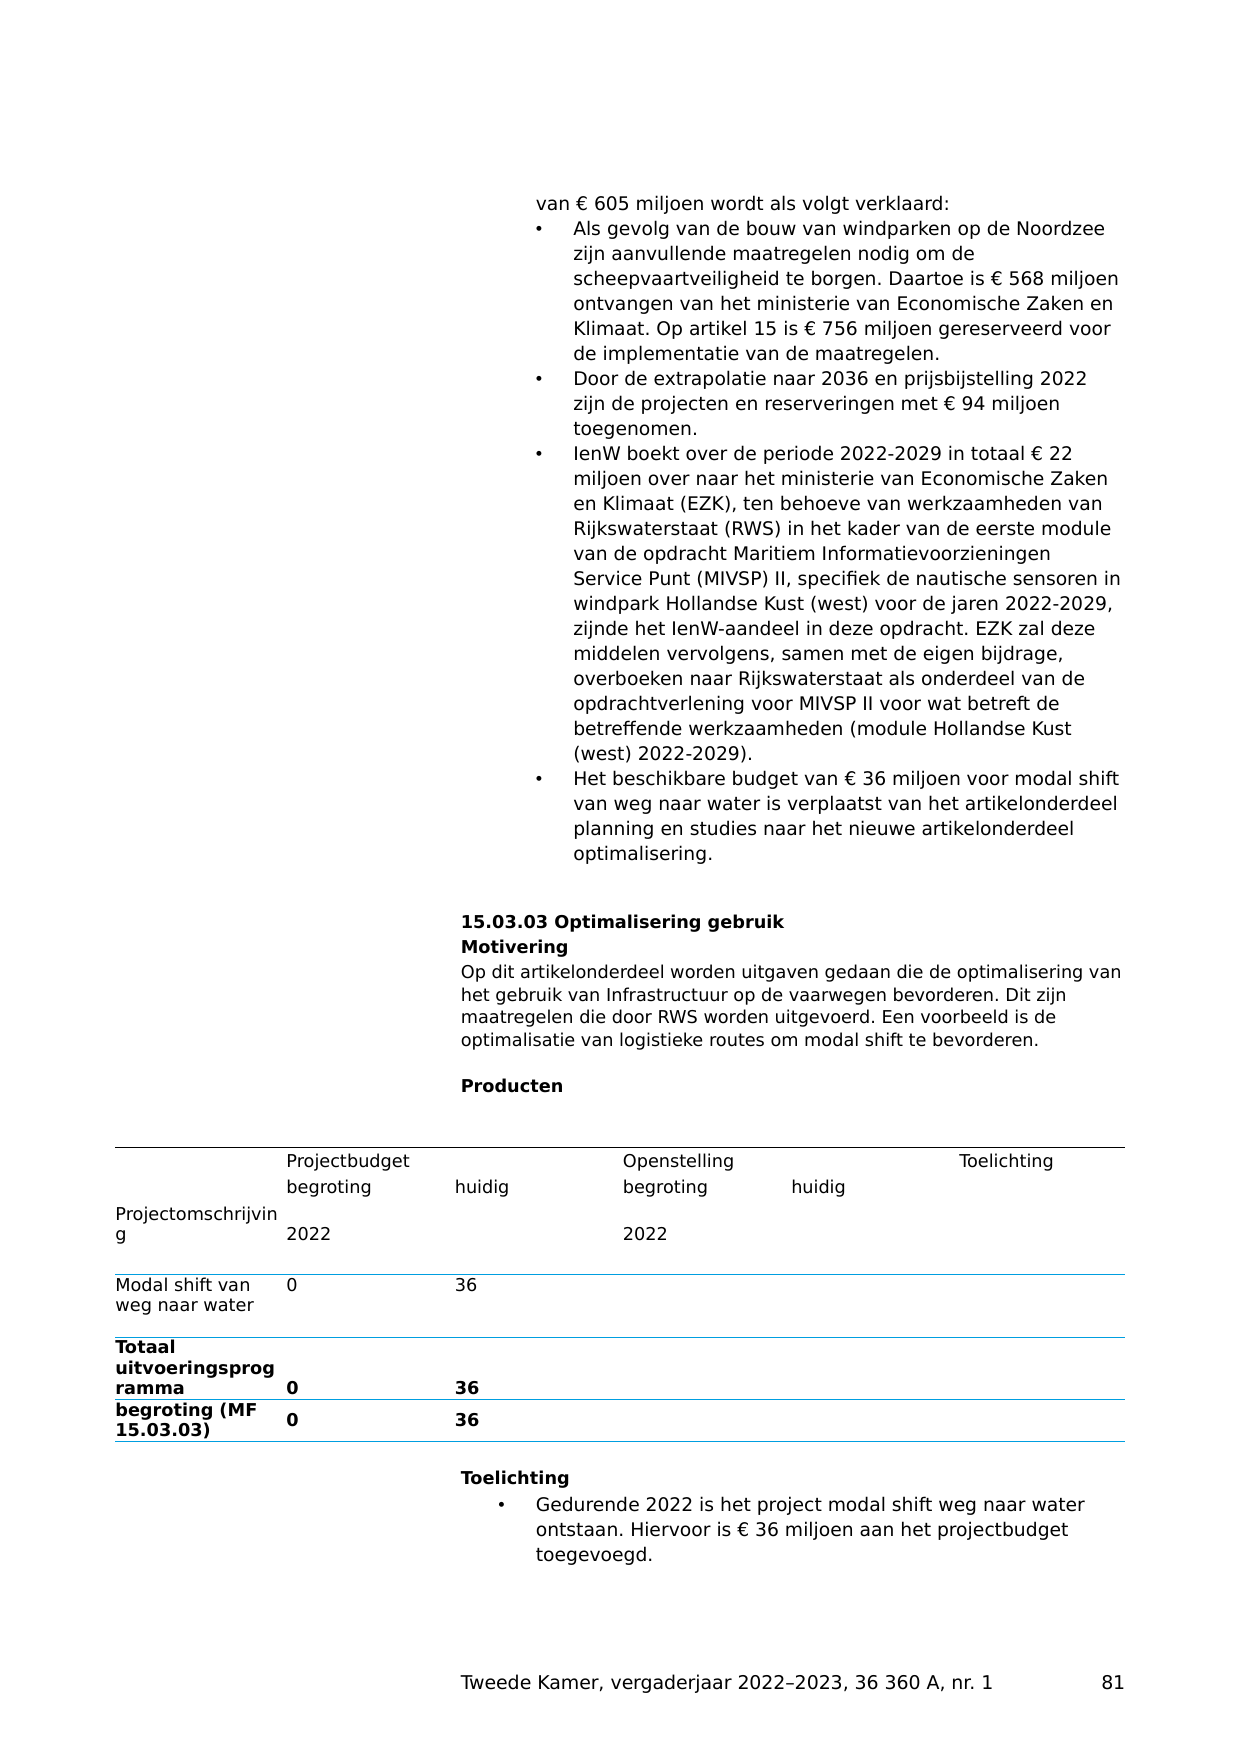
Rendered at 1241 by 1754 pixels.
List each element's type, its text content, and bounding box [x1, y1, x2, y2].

table_cell [115, 1248, 283, 1274]
table_cell Modal shift van weg naar water [115, 1275, 283, 1316]
table_cell [788, 1248, 956, 1274]
table_cell [115, 1148, 283, 1174]
table_header Tabel 43 Projectoverzicht behorende bij 15.03.03: Optimalisering hoofdvaarwegennet (bedragen x € 1 miljoen) [115, 1099, 1125, 1147]
table_cell [452, 1248, 620, 1274]
list Het beschikbare budget van € 36 miljoen voor modal shift van weg naar water is verplaatst van het artikelonderdeel planning en studies naar het nieuwe artikelonderdeel optimalisering. [536, 766, 1125, 866]
table_cell [956, 1275, 1125, 1316]
table_cell [956, 1248, 1125, 1274]
table_cell [788, 1400, 956, 1441]
table_cell Totaal uitvoeringsprogramma [115, 1338, 283, 1399]
table_cell [788, 1338, 956, 1399]
table_cell Projectbudget [283, 1148, 620, 1174]
table_cell [452, 1316, 620, 1337]
table_cell Toelichting [956, 1148, 1125, 1174]
table_cell begroting [620, 1174, 788, 1201]
table_cell Openstelling [620, 1148, 956, 1174]
table_cell 0 [283, 1400, 452, 1441]
table_cell begroting [283, 1174, 452, 1201]
table_cell [956, 1201, 1125, 1248]
table_cell [620, 1338, 788, 1399]
table_cell 2022 [283, 1201, 452, 1248]
list Door de extrapolatie naar 2036 en prijsbijstelling 2022 zijn de projecten en reserveringen met € 94 miljoen toegenomen. [536, 366, 1125, 441]
table_cell Projectomschrijving [115, 1201, 283, 1248]
table_cell [956, 1316, 1125, 1337]
table_cell [115, 1316, 283, 1337]
table_cell 36 [452, 1338, 620, 1399]
table_cell [620, 1248, 788, 1274]
table_cell [956, 1174, 1125, 1201]
text Op dit artikelonderdeel worden uitgaven gedaan die de optimalisering van het gebruik van Infrastructuur op de vaarwegen bevorderen. Dit zijn maatregelen die door RWS worden uitgevoerd. Een voorbeeld is de optimalisatie van logistieke routes om modal shift te bevorderen. [461, 960, 1125, 1051]
table_cell 0 [283, 1275, 452, 1316]
table_cell 36 [452, 1400, 620, 1441]
table_cell [956, 1338, 1125, 1399]
text 15.03.03 Optimalisering gebruik [461, 910, 1125, 933]
text Producten [461, 1074, 1125, 1097]
text Motivering [461, 935, 1125, 958]
table_cell begroting (MF 15.03.03) [115, 1400, 283, 1441]
table_cell [956, 1400, 1125, 1441]
text Toelichting [461, 1466, 1125, 1489]
table_cell [283, 1316, 452, 1337]
list Gedurende 2022 is het project modal shift weg naar water ontstaan. Hiervoor is € 36 miljoen aan het projectbudget toegevoegd. [498, 1491, 1125, 1566]
table_cell 36 [452, 1275, 620, 1316]
table_cell [620, 1316, 788, 1337]
table_cell [620, 1400, 788, 1441]
table_cell [620, 1275, 788, 1316]
table_cell [452, 1201, 620, 1248]
table_cell [115, 1174, 283, 1201]
table_cell [788, 1275, 956, 1316]
table_cell [788, 1316, 956, 1337]
table_cell huidig [452, 1174, 620, 1201]
list van € 605 miljoen wordt als volgt verklaard: [498, 191, 1125, 216]
list IenW boekt over de periode 2022-2029 in totaal € 22 miljoen over naar het ministerie van Economische Zaken en Klimaat (EZK), ten behoeve van werkzaamheden van Rijkswaterstaat (RWS) in het kader van de eerste module van de opdracht Maritiem Informatievoorzieningen Service Punt (MIVSP) II, specifiek de nautische sensoren in windpark Hollandse Kust (west) voor de jaren 2022-2029, zijnde het IenW-aandeel in deze opdracht. EZK zal deze middelen vervolgens, samen met de eigen bijdrage, overboeken naar Rijkswaterstaat als onderdeel van de opdrachtverlening voor MIVSP II voor wat betreft de betreffende werkzaamheden (module Hollandse Kust (west) 2022-2029). [536, 441, 1125, 766]
list Als gevolg van de bouw van windparken op de Noordzee zijn aanvullende maatregelen nodig om de scheepvaartveiligheid te borgen. Daartoe is € 568 miljoen ontvangen van het ministerie van Economische Zaken en Klimaat. Op artikel 15 is € 756 miljoen gereserveerd voor de implementatie van de maatregelen. [536, 216, 1125, 366]
table_cell huidig [788, 1174, 956, 1201]
table_cell 0 [283, 1338, 452, 1399]
table_cell 2022 [620, 1201, 788, 1248]
table_cell [283, 1248, 452, 1274]
table_cell [788, 1201, 956, 1248]
